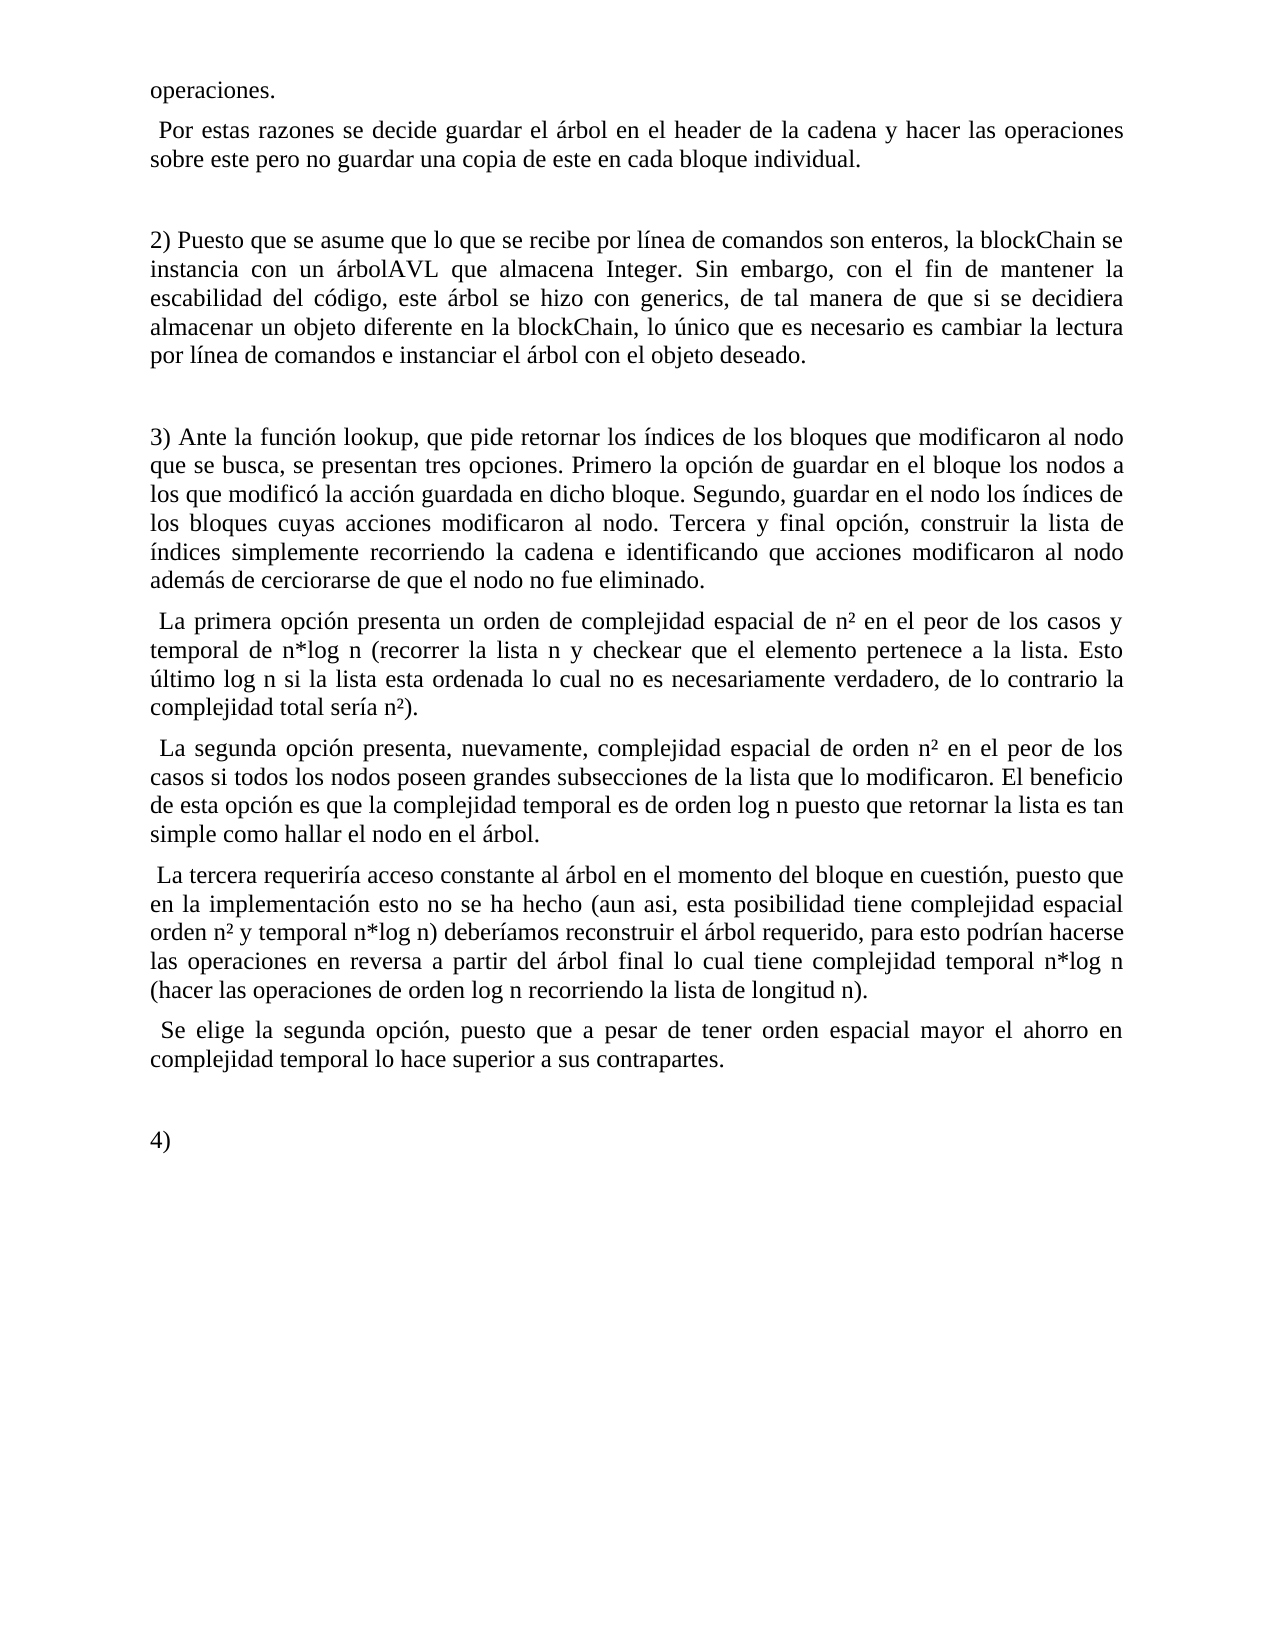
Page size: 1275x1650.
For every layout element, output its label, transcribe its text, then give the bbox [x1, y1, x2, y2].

text 3) Ante la función lookup, que pide retornar los índices de los bloques que modificaron al nodo que se busca, se presentan tres opciones. Primero la opción de guardar en el bloque los nodos a los que modificó la acción guardada en dicho bloque. Segundo, guardar en el nodo los índices de los bloques cuyas acciones modificaron al nodo. Tercera y final opción, construir la lista de índices simplemente recorriendo la cadena e identificando que acciones modificaron al nodo además de cerciorarse de que el nodo no fue eliminado. [150, 422, 1125, 594]
text Se elige la segunda opción, puesto que a pesar de tener orden espacial mayor el ahorro en complejidad temporal lo hace superior a sus contrapartes. [150, 1016, 1125, 1073]
text 2) Puesto que se asume que lo que se recibe por línea de comandos son enteros, la blockChain se instancia con un árbolAVL que almacena Integer. Sin embargo, con el fin de mantener la escabilidad del código, este árbol se hizo con generics, de tal manera de que si se decidiera almacenar un objeto diferente en la blockChain, lo único que es necesario es cambiar la lectura por línea de comandos e instanciar el árbol con el objeto deseado. [150, 226, 1125, 369]
text 4) [150, 1126, 1125, 1154]
text La tercera requeriría acceso constante al árbol en el momento del bloque en cuestión, puesto que en la implementación esto no se ha hecho (aun asi, esta posibilidad tiene complejidad espacial orden n² y temporal n*log n) deberíamos reconstruir el árbol requerido, para esto podrían hacerse las operaciones en reversa a partir del árbol final lo cual tiene complejidad temporal n*log n (hacer las operaciones de orden log n recorriendo la lista de longitud n). [150, 860, 1125, 1004]
text operaciones. [150, 75, 1125, 104]
text La primera opción presenta un orden de complejidad espacial de n² en el peor de los casos y temporal de n*log n (recorrer la lista n y checkear que el elemento pertenece a la lista. Esto último log n si la lista esta ordenada lo cual no es necesariamente verdadero, de lo contrario la complejidad total sería n²). [150, 606, 1125, 721]
text Por estas razones se decide guardar el árbol en el header de la cadena y hacer las operaciones sobre este pero no guardar una copia de este en cada bloque individual. [150, 116, 1125, 173]
text La segunda opción presenta, nuevamente, complejidad espacial de orden n² en el peor de los casos si todos los nodos poseen grandes subsecciones de la lista que lo modificaron. El beneficio de esta opción es que la complejidad temporal es de orden log n puesto que retornar la lista es tan simple como hallar el nodo en el árbol. [150, 733, 1125, 848]
